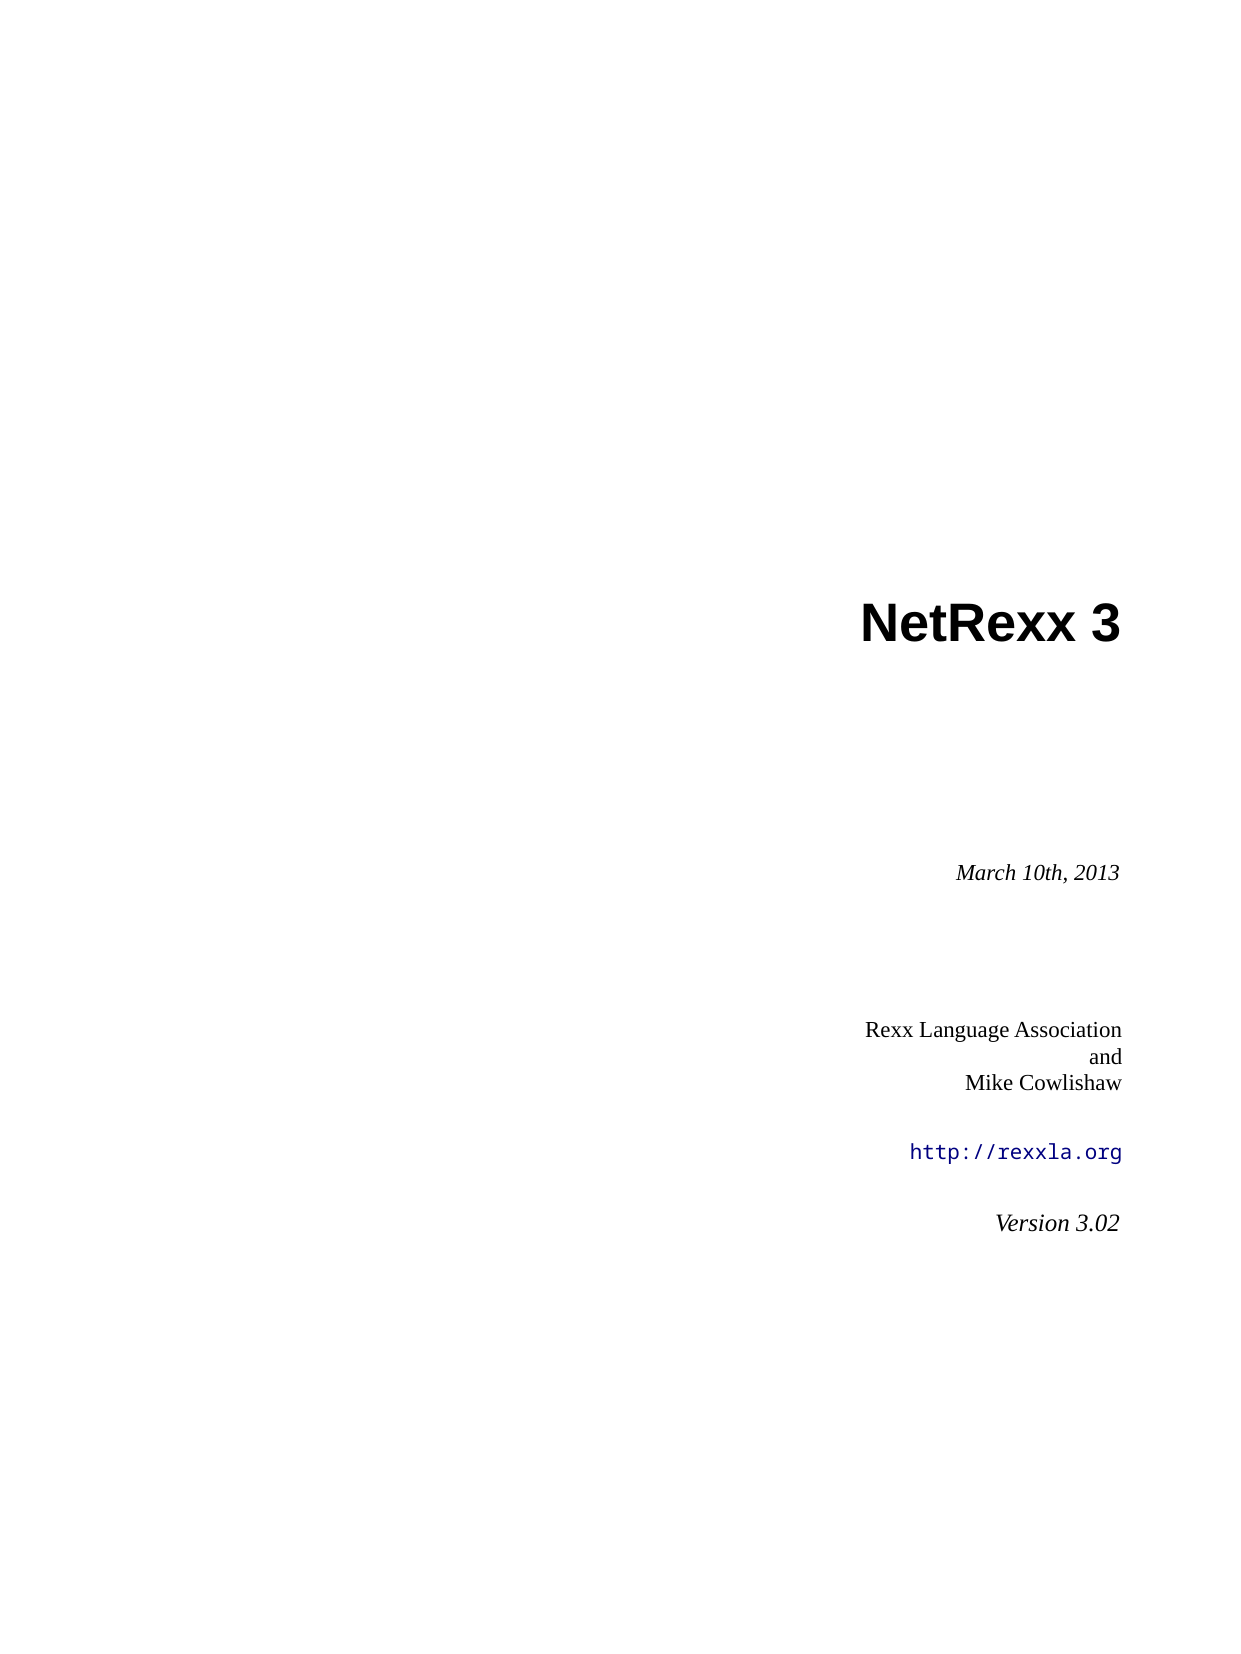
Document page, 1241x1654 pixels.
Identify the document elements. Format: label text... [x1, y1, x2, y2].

text Version 3.02 [177, 1208, 1122, 1237]
text March 10th, 2013 [177, 859, 1122, 886]
text http://rexxla.org [177, 1137, 1122, 1166]
text Rexx Language Association and Mike Cowlishaw [177, 1016, 1122, 1096]
title NetRexx 3 [295, 591, 1122, 653]
